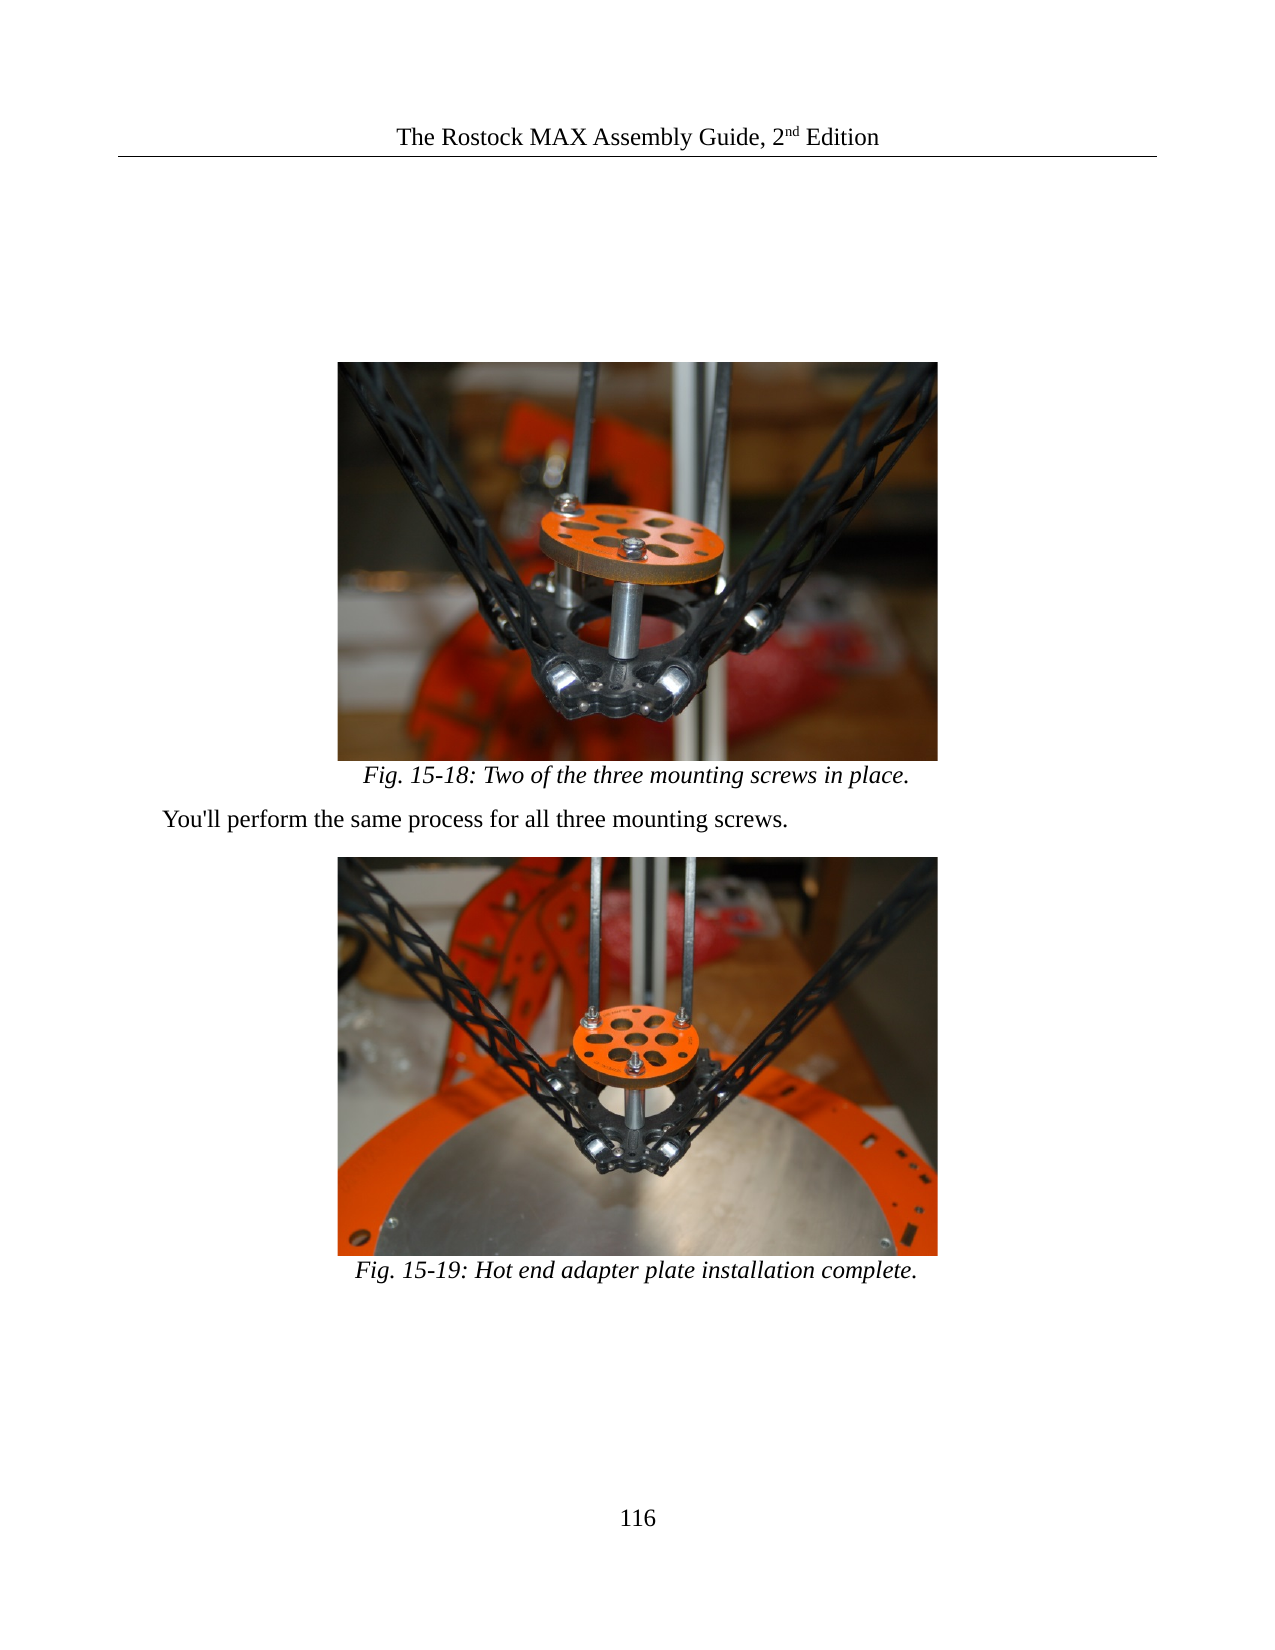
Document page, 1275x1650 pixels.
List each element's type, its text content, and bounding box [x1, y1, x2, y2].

picture [337, 857, 938, 1256]
text Fig. 15-18: Two of the three mounting screws in place. [337, 761, 937, 789]
text Fig. 15-19: Hot end adapter plate installation complete. [337, 1256, 937, 1284]
picture [337, 362, 938, 761]
text You'll perform the same process for all three mounting screws. [118, 804, 1157, 833]
